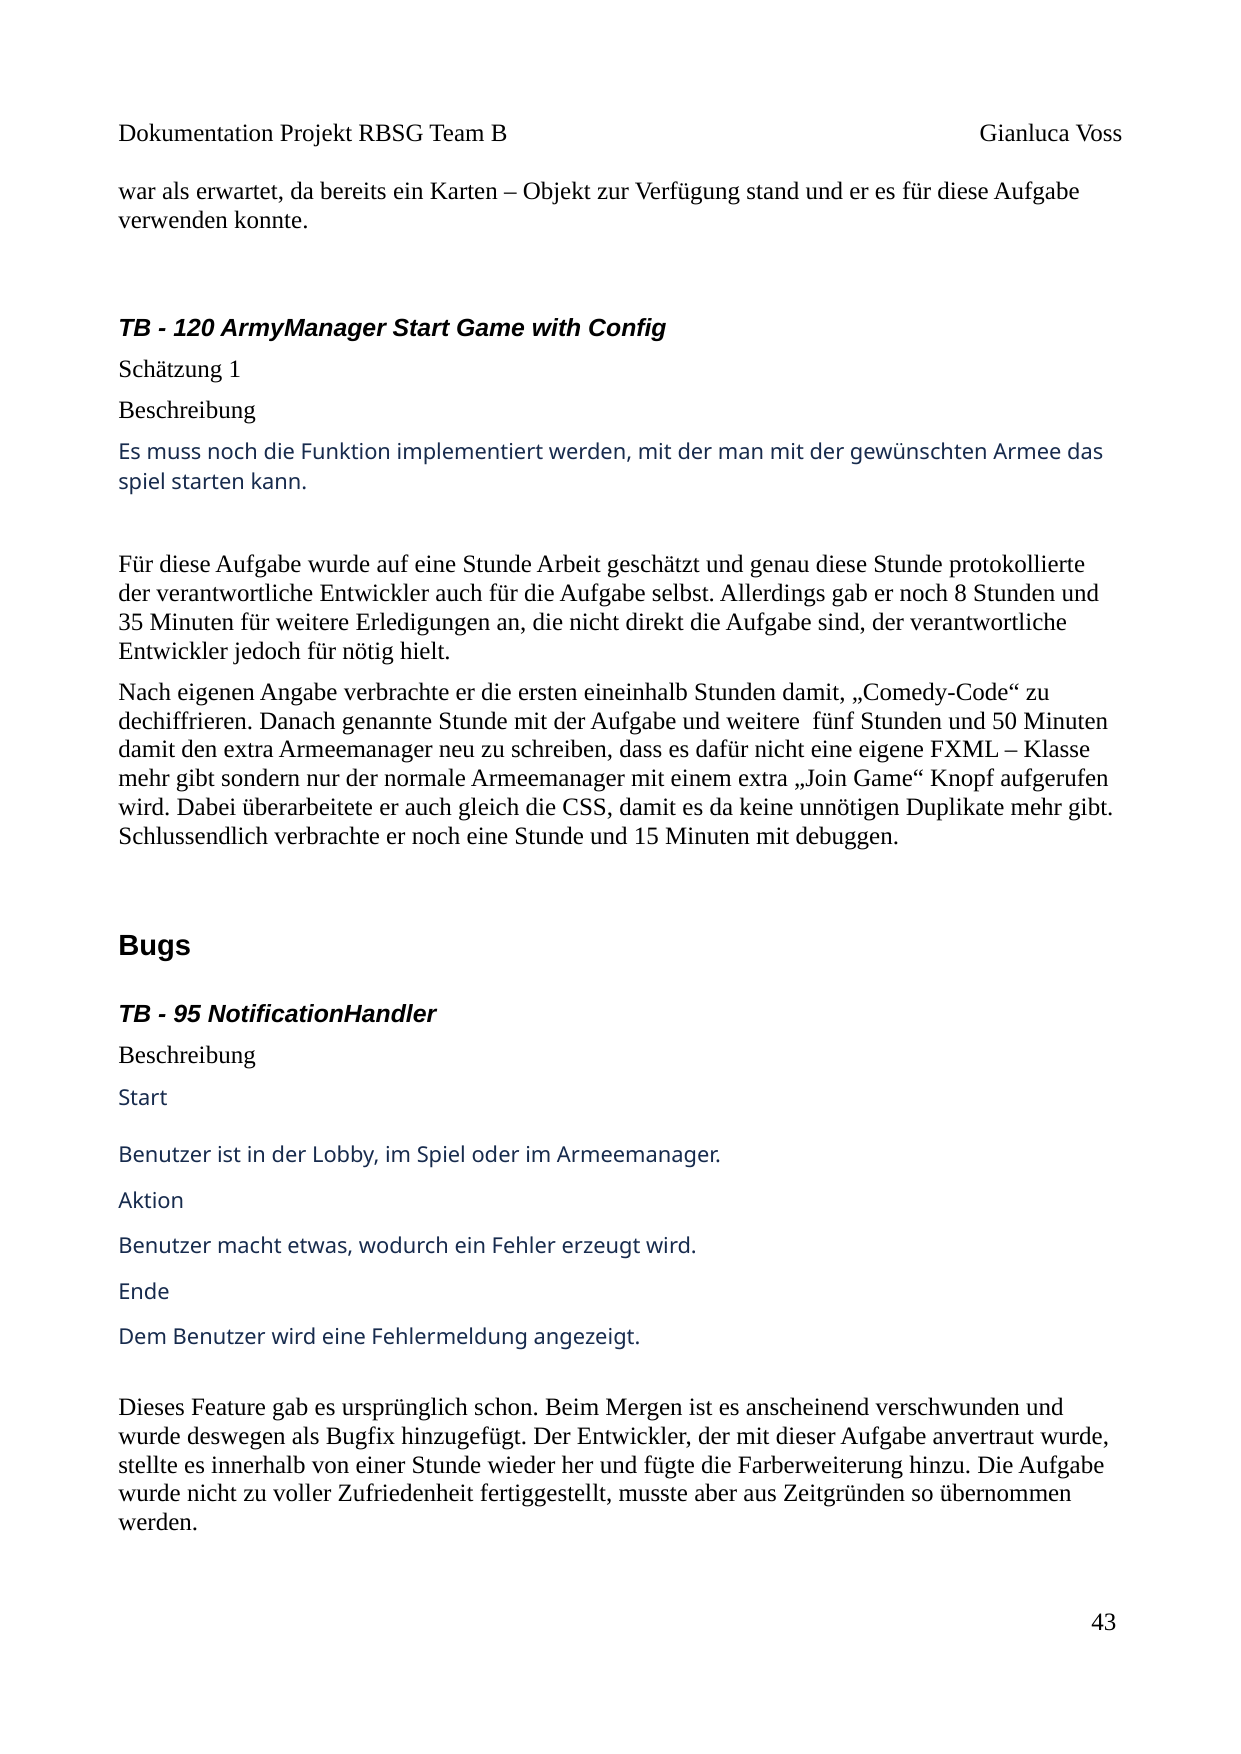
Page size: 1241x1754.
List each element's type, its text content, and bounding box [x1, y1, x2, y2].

text Beschreibung [118, 395, 1122, 424]
text Benutzer ist in der Lobby, im Spiel oder im Armeemanager. [118, 1139, 1122, 1169]
text Nach eigenen Angabe verbrachte er die ersten eineinhalb Stunden damit, „Comedy-Code“ zu dechiffrieren. Danach genannte Stunde mit der Aufgabe und weitere fünf Stunden und 50 Minuten damit den extra Armeemanager neu zu schreiben, dass es dafür nicht eine eigene FXML – Klasse mehr gibt sondern nur der normale Armeemanager mit einem extra „Join Game“ Knopf aufgerufen wird. Dabei überarbeitete er auch gleich die CSS, damit es da keine unnötigen Duplikate mehr gibt. Schlussendlich verbrachte er noch eine Stunde und 15 Minuten mit debuggen. [118, 677, 1122, 849]
text Für diese Aufgabe wurde auf eine Stunde Arbeit geschätzt und genau diese Stunde protokollierte der verantwortliche Entwickler auch für die Aufgabe selbst. Allerdings gab er noch 8 Stunden und 35 Minuten für weitere Erledigungen an, die nicht direkt die Aufgabe sind, der verantwortliche Entwickler jedoch für nötig hielt. [118, 549, 1122, 664]
text Ende [118, 1276, 1122, 1306]
text Beschreibung [118, 1040, 1122, 1069]
subtitle TB - 120 ArmyManager Start Game with Config [118, 313, 1122, 341]
text Benutzer macht etwas, wodurch ein Fehler erzeugt wird. [118, 1230, 1122, 1260]
subtitle TB - 95 NotificationHandler [118, 999, 1122, 1028]
text Dem Benutzer wird eine Fehlermeldung angezeigt. [118, 1321, 1122, 1351]
subtitle Bugs [118, 928, 1122, 962]
text Dieses Feature gab es ursprünglich schon. Beim Mergen ist es anscheinend verschwunden und wurde deswegen als Bugfix hinzugefügt. Der Entwickler, der mit dieser Aufgabe anvertraut wurde, stellte es innerhalb von einer Stunde wieder her und fügte die Farberweiterung hinzu. Die Aufgabe wurde nicht zu voller Zufriedenheit fertiggestellt, musste aber aus Zeitgründen so übernommen werden. [118, 1392, 1122, 1536]
text war als erwartet, da bereits ein Karten – Objekt zur Verfügung stand und er es für diese Aufgabe verwenden konnte. [118, 176, 1122, 234]
text Start [118, 1082, 1122, 1111]
text Es muss noch die Funktion implementiert werden, mit der man mit der gewünschten Armee das spiel starten kann. [118, 436, 1122, 496]
text Aktion [118, 1185, 1122, 1215]
text Schätzung 1 [118, 354, 1122, 382]
